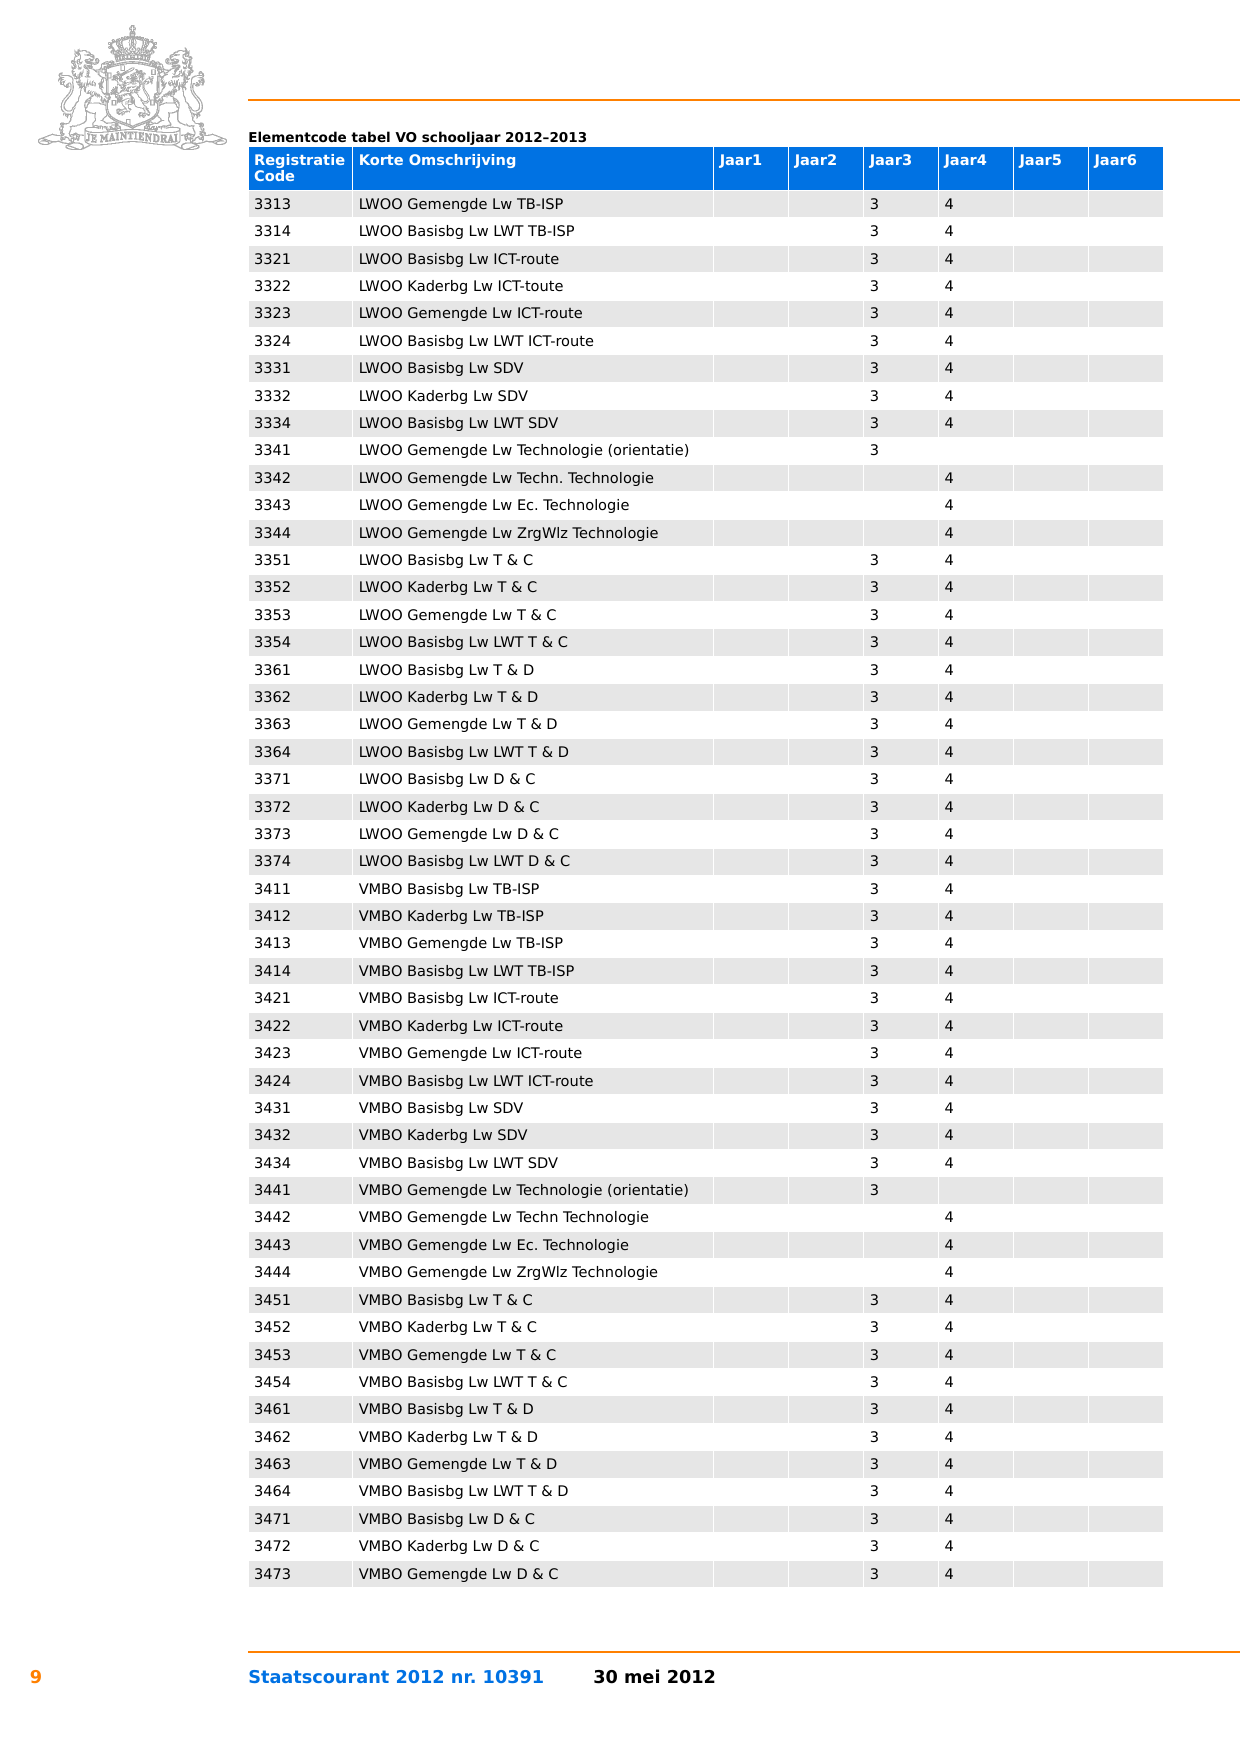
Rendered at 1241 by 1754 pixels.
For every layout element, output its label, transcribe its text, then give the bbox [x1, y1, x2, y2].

table_cell 3313 [249, 191, 352, 217]
picture [38, 25, 227, 150]
table_cell [789, 1342, 863, 1368]
table_cell [789, 1123, 863, 1149]
table_cell [789, 1314, 863, 1341]
table_cell [1089, 219, 1163, 245]
table_cell 3 [864, 328, 938, 354]
table_cell [1014, 602, 1088, 628]
table_cell 3354 [249, 629, 352, 656]
table_cell [1089, 1424, 1163, 1450]
table_cell 3424 [249, 1068, 352, 1094]
table_cell 4 [939, 1451, 1013, 1478]
table_cell 3 [864, 876, 938, 902]
table_cell LWOO Gemengde Lw Techn. Technologie [353, 465, 713, 491]
table_cell [1089, 657, 1163, 683]
table_cell [789, 602, 863, 628]
table_cell [1014, 821, 1088, 847]
table_cell 3 [864, 1013, 938, 1039]
table_cell [714, 1040, 788, 1067]
table_cell 3 [864, 1369, 938, 1395]
table_cell 3323 [249, 301, 352, 327]
table_cell [789, 219, 863, 245]
table_cell 4 [939, 903, 1013, 930]
table_cell [939, 1177, 1013, 1204]
table_cell [714, 1424, 788, 1450]
table_cell [789, 1260, 863, 1286]
table_cell [1089, 849, 1163, 875]
table_cell 3444 [249, 1260, 352, 1286]
table_cell 3353 [249, 602, 352, 628]
table_cell 4 [939, 1534, 1013, 1560]
table_cell [714, 246, 788, 272]
table_cell VMBO Kaderbg Lw T & C [353, 1314, 713, 1341]
table_cell [1089, 438, 1163, 464]
table_cell VMBO Kaderbg Lw TB-ISP [353, 903, 713, 930]
table_cell [864, 1260, 938, 1286]
table_cell [1089, 876, 1163, 902]
table_cell 3441 [249, 1177, 352, 1204]
table_cell 4 [939, 355, 1013, 382]
table_cell LWOO Basisbg Lw LWT ICT-route [353, 328, 713, 354]
table_cell [1014, 1150, 1088, 1176]
table_cell [714, 219, 788, 245]
table_cell [1089, 712, 1163, 738]
table_cell [1089, 794, 1163, 820]
table_cell 3 [864, 629, 938, 656]
table_cell [1014, 629, 1088, 656]
table_cell [1014, 355, 1088, 382]
table_cell 4 [939, 246, 1013, 272]
table_cell [1014, 301, 1088, 327]
table_cell 4 [939, 794, 1013, 820]
table_cell 4 [939, 328, 1013, 354]
table_cell VMBO Basisbg Lw LWT T & C [353, 1369, 713, 1395]
table_cell Registratie Code [249, 147, 352, 190]
table_cell [714, 958, 788, 984]
table_cell 4 [939, 410, 1013, 437]
table_cell [789, 328, 863, 354]
table_cell [1014, 520, 1088, 546]
table_cell 3443 [249, 1232, 352, 1258]
table_cell [789, 739, 863, 765]
table_cell [789, 410, 863, 437]
table_cell 4 [939, 301, 1013, 327]
table_cell 3451 [249, 1287, 352, 1313]
table_cell [1014, 657, 1088, 683]
table_cell [714, 1150, 788, 1176]
table_cell [1014, 1040, 1088, 1067]
table_cell VMBO Basisbg Lw TB-ISP [353, 876, 713, 902]
table_cell [714, 1287, 788, 1313]
table_cell [714, 1260, 788, 1286]
table_cell [1014, 1561, 1088, 1587]
table_cell [714, 931, 788, 957]
table_cell 3 [864, 438, 938, 464]
table_cell 3411 [249, 876, 352, 902]
table_cell LWOO Kaderbg Lw T & C [353, 575, 713, 601]
table_cell [789, 1424, 863, 1450]
table_cell 3453 [249, 1342, 352, 1368]
table_cell [714, 766, 788, 793]
table_cell [1014, 246, 1088, 272]
table_cell 4 [939, 684, 1013, 711]
table_cell [714, 355, 788, 382]
table_cell [789, 1095, 863, 1121]
table_cell [789, 1150, 863, 1176]
table_cell [789, 1534, 863, 1560]
table_cell [1089, 520, 1163, 546]
table_cell 4 [939, 821, 1013, 847]
table_cell 4 [939, 1260, 1013, 1286]
table_cell [714, 1013, 788, 1039]
table_cell 3334 [249, 410, 352, 437]
table_cell 3 [864, 684, 938, 711]
table_cell [1014, 739, 1088, 765]
table_cell [789, 1040, 863, 1067]
table_cell [1089, 1396, 1163, 1423]
table_cell [714, 986, 788, 1012]
table_cell [714, 520, 788, 546]
table_cell 3 [864, 1506, 938, 1532]
table_cell 3 [864, 273, 938, 299]
table_cell [789, 712, 863, 738]
table_cell 4 [939, 931, 1013, 957]
table_cell VMBO Basisbg Lw LWT T & D [353, 1479, 713, 1505]
table_cell [714, 1561, 788, 1587]
table_cell [714, 1123, 788, 1149]
table_cell 4 [939, 1232, 1013, 1258]
table_cell 3372 [249, 794, 352, 820]
table_cell 3 [864, 1534, 938, 1560]
table_cell [714, 849, 788, 875]
table_cell VMBO Gemengde Lw D & C [353, 1561, 713, 1587]
table_cell 3352 [249, 575, 352, 601]
table_cell 4 [939, 1205, 1013, 1231]
table_cell [714, 1068, 788, 1094]
table_cell [1014, 1095, 1088, 1121]
table_cell Jaar4 [939, 147, 1013, 190]
table_cell 3 [864, 1177, 938, 1204]
table_cell [714, 903, 788, 930]
table_cell 4 [939, 1123, 1013, 1149]
table_cell [1089, 301, 1163, 327]
table_cell VMBO Basisbg Lw D & C [353, 1506, 713, 1532]
table_cell 3 [864, 903, 938, 930]
table_cell [1014, 1260, 1088, 1286]
table_cell 3442 [249, 1205, 352, 1231]
table_cell 3434 [249, 1150, 352, 1176]
table_cell 3 [864, 246, 938, 272]
table_cell [1089, 1205, 1163, 1231]
table_cell [1014, 1013, 1088, 1039]
table_cell 4 [939, 1013, 1013, 1039]
table_cell [714, 1479, 788, 1505]
table_cell [1014, 1479, 1088, 1505]
table_cell [1089, 684, 1163, 711]
table_cell Jaar2 [789, 147, 863, 190]
table_cell 4 [939, 629, 1013, 656]
table_cell 4 [939, 493, 1013, 519]
table_cell 4 [939, 465, 1013, 491]
table_cell [1014, 1506, 1088, 1532]
table_cell 4 [939, 1068, 1013, 1094]
table_cell [1014, 1287, 1088, 1313]
table_cell 3 [864, 355, 938, 382]
table_cell [1089, 1314, 1163, 1341]
table_cell [789, 958, 863, 984]
table_cell 3 [864, 1342, 938, 1368]
table_cell [714, 383, 788, 409]
table_cell [714, 1396, 788, 1423]
table_cell [1089, 1506, 1163, 1532]
table_cell [714, 301, 788, 327]
table_cell [714, 876, 788, 902]
table_cell Jaar6 [1089, 147, 1163, 190]
table_cell [1089, 1068, 1163, 1094]
table_cell VMBO Basisbg Lw LWT ICT-route [353, 1068, 713, 1094]
table_cell [714, 328, 788, 354]
table_cell 3344 [249, 520, 352, 546]
table_cell [714, 493, 788, 519]
table_cell [939, 438, 1013, 464]
table_cell 3 [864, 986, 938, 1012]
table_cell 3331 [249, 355, 352, 382]
table_cell [714, 657, 788, 683]
table_cell [714, 1506, 788, 1532]
table_cell [1089, 1451, 1163, 1478]
table_cell [1014, 794, 1088, 820]
table_cell LWOO Kaderbg Lw T & D [353, 684, 713, 711]
table_cell 3 [864, 410, 938, 437]
table_cell [789, 629, 863, 656]
table_cell [714, 1205, 788, 1231]
table_cell [1014, 766, 1088, 793]
table_cell [1014, 1177, 1088, 1204]
table_cell [789, 684, 863, 711]
table_cell [1089, 1260, 1163, 1286]
table_cell 4 [939, 876, 1013, 902]
table_cell [1089, 1095, 1163, 1121]
table_cell [1089, 1287, 1163, 1313]
table_cell [1089, 1150, 1163, 1176]
table_cell VMBO Gemengde Lw T & D [353, 1451, 713, 1478]
table_cell [714, 1177, 788, 1204]
table_cell [789, 1287, 863, 1313]
table_cell [1089, 328, 1163, 354]
table_cell LWOO Basisbg Lw ICT-route [353, 246, 713, 272]
table_cell [1014, 493, 1088, 519]
table_cell [1014, 328, 1088, 354]
table_cell 4 [939, 958, 1013, 984]
table_cell [1089, 493, 1163, 519]
table_cell [1089, 1123, 1163, 1149]
table_cell [789, 1506, 863, 1532]
table_cell [1014, 465, 1088, 491]
table_cell 4 [939, 766, 1013, 793]
table_cell LWOO Kaderbg Lw ICT-toute [353, 273, 713, 299]
table_cell [1014, 191, 1088, 217]
table_cell [1014, 273, 1088, 299]
table_cell [714, 410, 788, 437]
table_cell [714, 438, 788, 464]
table_cell 3421 [249, 986, 352, 1012]
table_cell 4 [939, 1342, 1013, 1368]
table_cell VMBO Basisbg Lw T & D [353, 1396, 713, 1423]
table_cell [789, 1396, 863, 1423]
table_cell [789, 931, 863, 957]
table_cell [714, 602, 788, 628]
table_cell 4 [939, 191, 1013, 217]
table_cell 3 [864, 1287, 938, 1313]
table_cell Jaar5 [1014, 147, 1088, 190]
table_cell 3321 [249, 246, 352, 272]
table_cell 3 [864, 657, 938, 683]
table_cell 3 [864, 602, 938, 628]
table_cell [1014, 903, 1088, 930]
table_cell [1014, 1534, 1088, 1560]
table_cell [789, 903, 863, 930]
table_cell [714, 465, 788, 491]
table_cell 3461 [249, 1396, 352, 1423]
table_cell [789, 438, 863, 464]
table_cell [1089, 575, 1163, 601]
table_cell [1014, 1342, 1088, 1368]
table_cell [789, 1479, 863, 1505]
table_cell LWOO Basisbg Lw LWT SDV [353, 410, 713, 437]
table_cell VMBO Kaderbg Lw D & C [353, 1534, 713, 1560]
table_cell 3361 [249, 657, 352, 683]
table_cell [789, 547, 863, 573]
table_cell 3 [864, 1123, 938, 1149]
table_cell [789, 876, 863, 902]
table_cell 3341 [249, 438, 352, 464]
table_cell [1014, 1205, 1088, 1231]
table_cell [789, 1068, 863, 1094]
table_cell 3412 [249, 903, 352, 930]
table_cell [1014, 684, 1088, 711]
table_cell 4 [939, 1369, 1013, 1395]
table_cell VMBO Gemengde Lw ICT-route [353, 1040, 713, 1067]
table_cell 3462 [249, 1424, 352, 1450]
table_cell 3472 [249, 1534, 352, 1560]
table_cell [1089, 602, 1163, 628]
table_cell [1089, 1177, 1163, 1204]
table_cell [1089, 1040, 1163, 1067]
table_cell [1089, 1479, 1163, 1505]
table_cell [1089, 1561, 1163, 1587]
table_cell VMBO Kaderbg Lw SDV [353, 1123, 713, 1149]
table_cell [789, 1177, 863, 1204]
table_cell Jaar1 [714, 147, 788, 190]
table_cell LWOO Basisbg Lw LWT T & D [353, 739, 713, 765]
table_cell 3454 [249, 1369, 352, 1395]
table_cell 3 [864, 191, 938, 217]
table_cell [1089, 410, 1163, 437]
table_cell [1089, 931, 1163, 957]
table_cell [1014, 219, 1088, 245]
table_cell [1089, 1534, 1163, 1560]
table_cell [1089, 629, 1163, 656]
table_cell 3314 [249, 219, 352, 245]
table_cell [714, 794, 788, 820]
table_cell [789, 766, 863, 793]
table_cell [714, 1314, 788, 1341]
table_cell [1089, 1232, 1163, 1258]
table_cell VMBO Gemengde Lw Ec. Technologie [353, 1232, 713, 1258]
table_cell 4 [939, 1424, 1013, 1450]
table_cell 3 [864, 712, 938, 738]
table_cell [714, 629, 788, 656]
table_cell [1014, 1424, 1088, 1450]
table_cell [789, 849, 863, 875]
table_cell LWOO Kaderbg Lw SDV [353, 383, 713, 409]
table_cell 4 [939, 1479, 1013, 1505]
table_cell [789, 1561, 863, 1587]
table_cell 3 [864, 766, 938, 793]
table_cell 3322 [249, 273, 352, 299]
table_cell [714, 547, 788, 573]
table_cell 3342 [249, 465, 352, 491]
table_cell VMBO Basisbg Lw ICT-route [353, 986, 713, 1012]
table_cell [1014, 438, 1088, 464]
table_cell [714, 1451, 788, 1478]
table_cell [864, 1232, 938, 1258]
table_cell LWOO Gemengde Lw TB-ISP [353, 191, 713, 217]
table_cell 4 [939, 986, 1013, 1012]
table_cell [1014, 1396, 1088, 1423]
table_cell [1089, 355, 1163, 382]
table_cell [864, 520, 938, 546]
table_cell LWOO Gemengde Lw ICT-route [353, 301, 713, 327]
table_cell [714, 1342, 788, 1368]
table_cell 3362 [249, 684, 352, 711]
table_cell 3324 [249, 328, 352, 354]
table_cell 3431 [249, 1095, 352, 1121]
table_cell 3 [864, 547, 938, 573]
table_cell [1089, 273, 1163, 299]
table_cell 4 [939, 602, 1013, 628]
table_cell [1089, 821, 1163, 847]
table_cell 4 [939, 273, 1013, 299]
table_cell [789, 1369, 863, 1395]
table_cell 3351 [249, 547, 352, 573]
table_cell [1014, 1068, 1088, 1094]
table_cell 4 [939, 1150, 1013, 1176]
table_cell [789, 465, 863, 491]
table_cell 4 [939, 1040, 1013, 1067]
table_cell 3 [864, 849, 938, 875]
table_cell 3464 [249, 1479, 352, 1505]
table_cell [714, 684, 788, 711]
table_cell 3432 [249, 1123, 352, 1149]
table_cell 3 [864, 1040, 938, 1067]
table_cell [1014, 575, 1088, 601]
table_cell [1089, 547, 1163, 573]
table_cell [789, 1451, 863, 1478]
table_cell LWOO Gemengde Lw ZrgWlz Technologie [353, 520, 713, 546]
table_cell 3463 [249, 1451, 352, 1478]
table_cell [1014, 383, 1088, 409]
table_cell VMBO Basisbg Lw SDV [353, 1095, 713, 1121]
table_cell [1014, 1451, 1088, 1478]
table_cell LWOO Basisbg Lw LWT TB-ISP [353, 219, 713, 245]
table_cell [1089, 383, 1163, 409]
table_cell 3 [864, 1479, 938, 1505]
table_cell 4 [939, 712, 1013, 738]
table_cell LWOO Gemengde Lw T & D [353, 712, 713, 738]
table_cell 3 [864, 1396, 938, 1423]
table_cell LWOO Basisbg Lw SDV [353, 355, 713, 382]
table_cell LWOO Gemengde Lw Technologie (orientatie) [353, 438, 713, 464]
table_cell 3 [864, 301, 938, 327]
table_cell [1014, 547, 1088, 573]
table_cell 4 [939, 739, 1013, 765]
table_cell 3422 [249, 1013, 352, 1039]
table_cell VMBO Kaderbg Lw ICT-route [353, 1013, 713, 1039]
table_cell VMBO Basisbg Lw T & C [353, 1287, 713, 1313]
table_cell [1014, 986, 1088, 1012]
table_cell [1014, 1232, 1088, 1258]
table_cell [1089, 246, 1163, 272]
table_cell 3 [864, 739, 938, 765]
table_cell [1089, 903, 1163, 930]
table_cell [789, 1232, 863, 1258]
table_cell [789, 1013, 863, 1039]
table_cell 4 [939, 383, 1013, 409]
table_cell [789, 520, 863, 546]
table_cell [789, 273, 863, 299]
table_cell VMBO Gemengde Lw Techn Technologie [353, 1205, 713, 1231]
table_header Elementcode tabel VO schooljaar 2012–2013 [248, 130, 1163, 146]
table_cell 3423 [249, 1040, 352, 1067]
table_cell LWOO Gemengde Lw Ec. Technologie [353, 493, 713, 519]
table_cell 3373 [249, 821, 352, 847]
table_cell 4 [939, 849, 1013, 875]
table_cell 3 [864, 1095, 938, 1121]
table_cell 3452 [249, 1314, 352, 1341]
table_cell 3414 [249, 958, 352, 984]
table_cell 3 [864, 383, 938, 409]
table_cell 3 [864, 575, 938, 601]
table_cell [714, 739, 788, 765]
table_cell 4 [939, 1314, 1013, 1341]
table_cell [1089, 1013, 1163, 1039]
table_cell VMBO Kaderbg Lw T & D [353, 1424, 713, 1450]
table_cell VMBO Gemengde Lw Technologie (orientatie) [353, 1177, 713, 1204]
table_cell 3 [864, 1068, 938, 1094]
table_cell VMBO Basisbg Lw LWT TB-ISP [353, 958, 713, 984]
table_cell 3 [864, 1561, 938, 1587]
table_cell [1014, 876, 1088, 902]
table_cell Jaar3 [864, 147, 938, 190]
table_cell 4 [939, 520, 1013, 546]
table_cell [864, 1205, 938, 1231]
table_cell [789, 191, 863, 217]
table_cell [714, 1369, 788, 1395]
table_cell LWOO Gemengde Lw T & C [353, 602, 713, 628]
table_cell 3413 [249, 931, 352, 957]
table_cell [1014, 410, 1088, 437]
table_cell [1014, 1314, 1088, 1341]
table_cell [1089, 958, 1163, 984]
table_cell [1014, 931, 1088, 957]
table_cell 3473 [249, 1561, 352, 1587]
table_cell [1089, 739, 1163, 765]
table_cell [1089, 191, 1163, 217]
table_cell [714, 712, 788, 738]
table_cell 4 [939, 547, 1013, 573]
table_cell Korte Omschrijving [353, 147, 713, 190]
table_cell [789, 246, 863, 272]
table_cell 3 [864, 1150, 938, 1176]
table_cell [789, 575, 863, 601]
table_cell [714, 1534, 788, 1560]
table_cell 3 [864, 1314, 938, 1341]
table_cell 4 [939, 1287, 1013, 1313]
table_cell 4 [939, 1396, 1013, 1423]
table_cell LWOO Kaderbg Lw D & C [353, 794, 713, 820]
table_cell 3343 [249, 493, 352, 519]
table_cell [789, 794, 863, 820]
table_cell [789, 301, 863, 327]
table_cell 3363 [249, 712, 352, 738]
table_cell 4 [939, 1095, 1013, 1121]
table_cell VMBO Gemengde Lw TB-ISP [353, 931, 713, 957]
table_cell 3374 [249, 849, 352, 875]
table_cell 3471 [249, 1506, 352, 1532]
table_cell 3 [864, 219, 938, 245]
table_cell VMBO Gemengde Lw ZrgWlz Technologie [353, 1260, 713, 1286]
table_cell [789, 1205, 863, 1231]
table_cell 4 [939, 219, 1013, 245]
table_cell [1089, 465, 1163, 491]
table_cell LWOO Basisbg Lw D & C [353, 766, 713, 793]
table_cell [1089, 1369, 1163, 1395]
table_cell VMBO Basisbg Lw LWT SDV [353, 1150, 713, 1176]
table_cell [789, 383, 863, 409]
table_cell 3364 [249, 739, 352, 765]
table_cell 4 [939, 1506, 1013, 1532]
table_cell [789, 821, 863, 847]
table_cell 3 [864, 1451, 938, 1478]
table_cell [714, 1095, 788, 1121]
table_cell [714, 821, 788, 847]
table_cell LWOO Gemengde Lw D & C [353, 821, 713, 847]
table_cell [714, 1232, 788, 1258]
table_cell [1014, 958, 1088, 984]
table_cell [1014, 712, 1088, 738]
table_cell [789, 657, 863, 683]
table_cell LWOO Basisbg Lw LWT T & C [353, 629, 713, 656]
table_cell 3 [864, 931, 938, 957]
table_cell [1089, 1342, 1163, 1368]
table_cell [789, 493, 863, 519]
table_cell [1089, 766, 1163, 793]
table_cell [1014, 1123, 1088, 1149]
table_cell LWOO Basisbg Lw LWT D & C [353, 849, 713, 875]
table_cell 3 [864, 794, 938, 820]
table_cell LWOO Basisbg Lw T & D [353, 657, 713, 683]
table_cell [1014, 1369, 1088, 1395]
table_cell 3 [864, 958, 938, 984]
table_cell 3332 [249, 383, 352, 409]
table_cell 3 [864, 1424, 938, 1450]
table_cell [864, 493, 938, 519]
table_cell 3 [864, 821, 938, 847]
table_cell [864, 465, 938, 491]
table_cell 4 [939, 657, 1013, 683]
table_cell [714, 575, 788, 601]
table_cell 4 [939, 575, 1013, 601]
table_cell [789, 355, 863, 382]
table_cell [714, 273, 788, 299]
table_cell VMBO Gemengde Lw T & C [353, 1342, 713, 1368]
table_cell 3371 [249, 766, 352, 793]
table_cell [714, 191, 788, 217]
table_cell [789, 986, 863, 1012]
table_cell [1089, 986, 1163, 1012]
table_cell [1014, 849, 1088, 875]
table_cell LWOO Basisbg Lw T & C [353, 547, 713, 573]
table_cell 4 [939, 1561, 1013, 1587]
